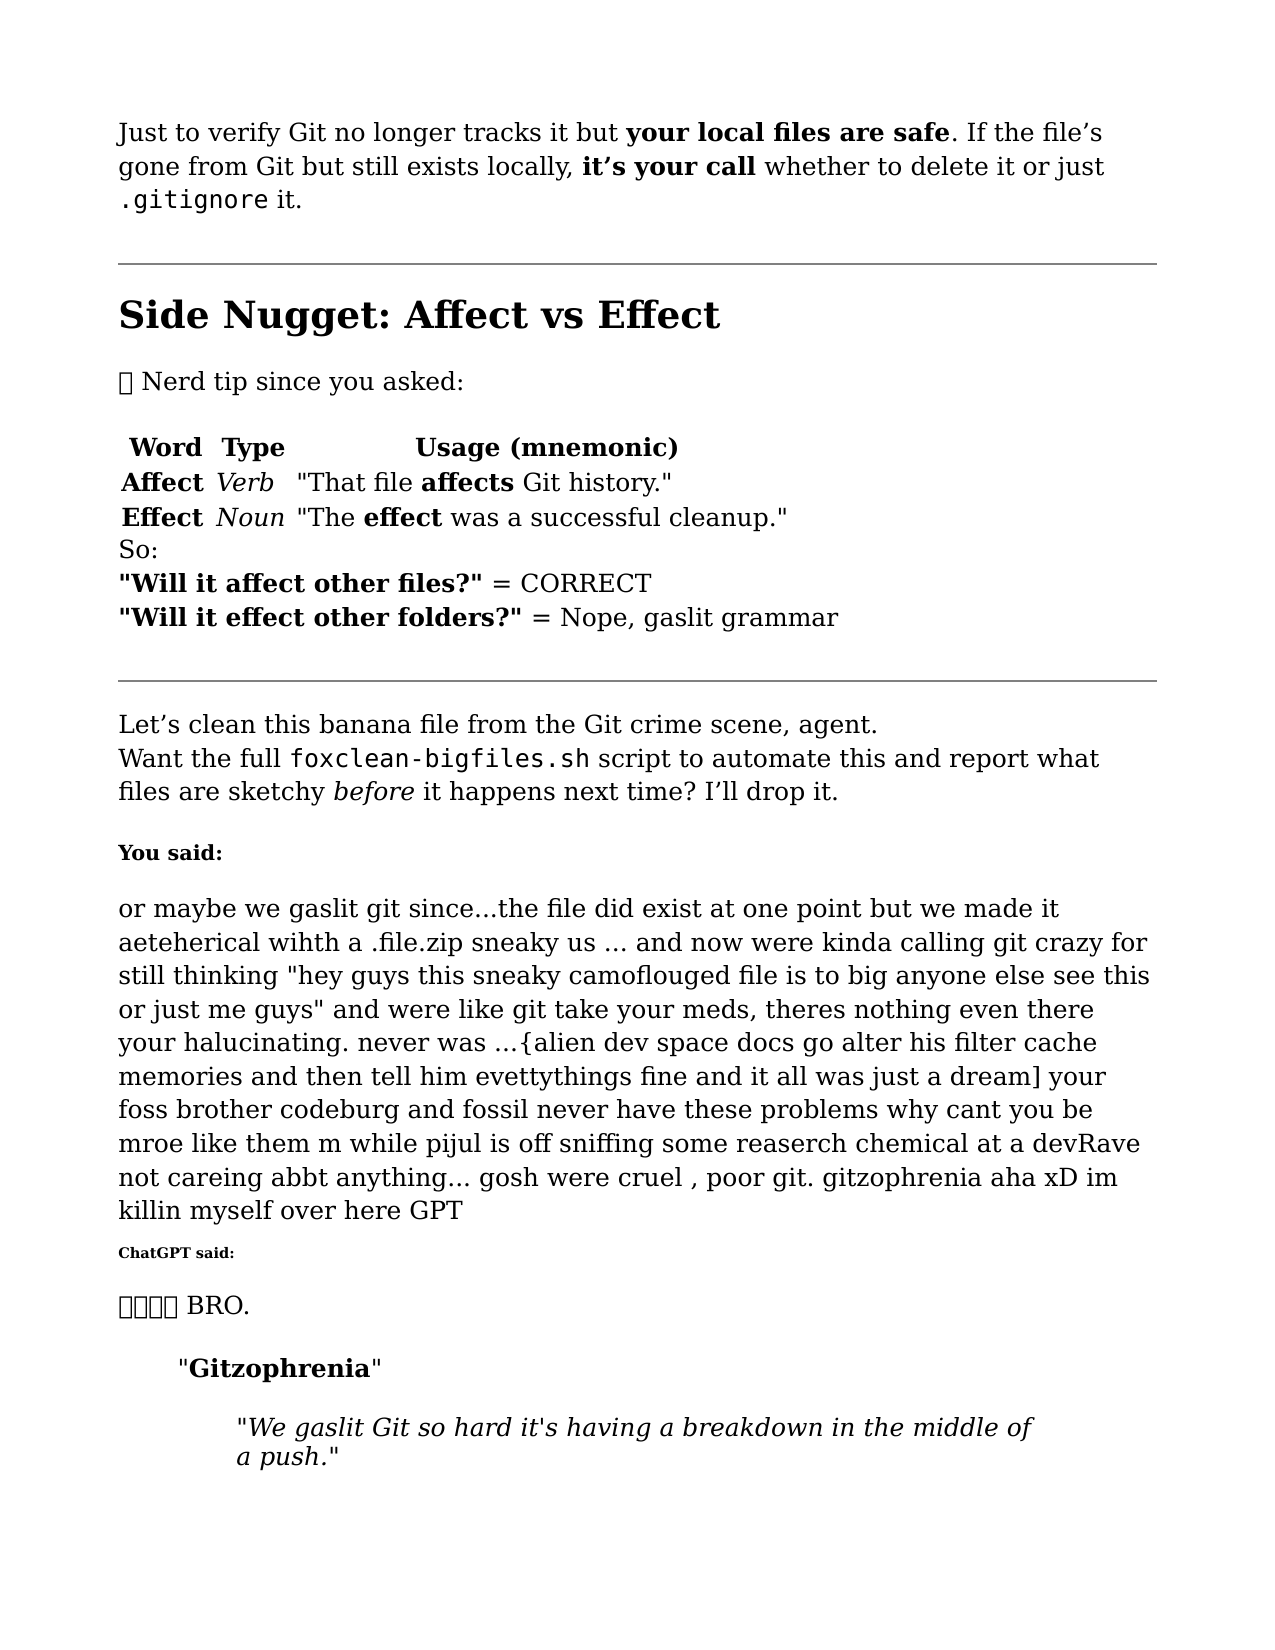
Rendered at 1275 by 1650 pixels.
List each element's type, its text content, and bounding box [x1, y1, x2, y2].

table_header Usage (mnemonic) [293, 430, 801, 465]
text "Gitzophrenia" [177, 1354, 1098, 1383]
table_cell Effect [118, 500, 213, 535]
subtitle You said: [118, 840, 1157, 865]
table_cell Noun [213, 500, 293, 535]
text 🧠 Nerd tip since you asked: [118, 367, 1157, 396]
table_cell Affect [118, 465, 213, 500]
text Let’s clean this banana file from the Git crime scene, agent. 🍌🕵️ Want the full foxclean-bigfiles.sh script to automate this and report what files are sketchy before it happens next time? I’ll drop it. [118, 710, 1157, 807]
table_cell "The effect was a successful cleanup." [293, 500, 801, 535]
subtitle Side Nugget: Affect vs Effect [118, 293, 1157, 337]
text "We gaslit Git so hard it's having a breakdown in the middle of a push." [236, 1413, 1039, 1471]
table_cell Verb [213, 465, 293, 500]
text So: "Will it affect other files?" = CORRECT "Will it effect other folders?" = Nope, gaslit grammar [118, 535, 1157, 632]
table_header Word [118, 430, 213, 465]
table_header Type [213, 430, 293, 465]
subtitle ChatGPT said: [118, 1244, 1157, 1262]
text 🦊💀💀💀 BRO. [118, 1291, 1157, 1320]
text Just to verify Git no longer tracks it but your local files are safe. If the file’s gone from Git but still exists locally, it’s your call whether to delete it or just .gitignore it. [118, 118, 1157, 215]
text or maybe we gaslit git since...the file did exist at one point but we made it aeteherical wihth a .file.zip sneaky us ... and now were kinda calling git crazy for still thinking "hey guys this sneaky camoflouged file is to big anyone else see this or just me guys" and were like git take your meds, theres nothing even there your halucinating. never was ...{alien dev space docs go alter his filter cache memories and then tell him evettythings fine and it all was just a dream] your foss brother codeburg and fossil never have these problems why cant you be mroe like them m while pijul is off sniffing some reaserch chemical at a devRave not careing abbt anything... gosh were cruel , poor git. gitzophrenia aha xD im killin myself over here GPT [118, 894, 1157, 1225]
table_cell "That file affects Git history." [293, 465, 801, 500]
